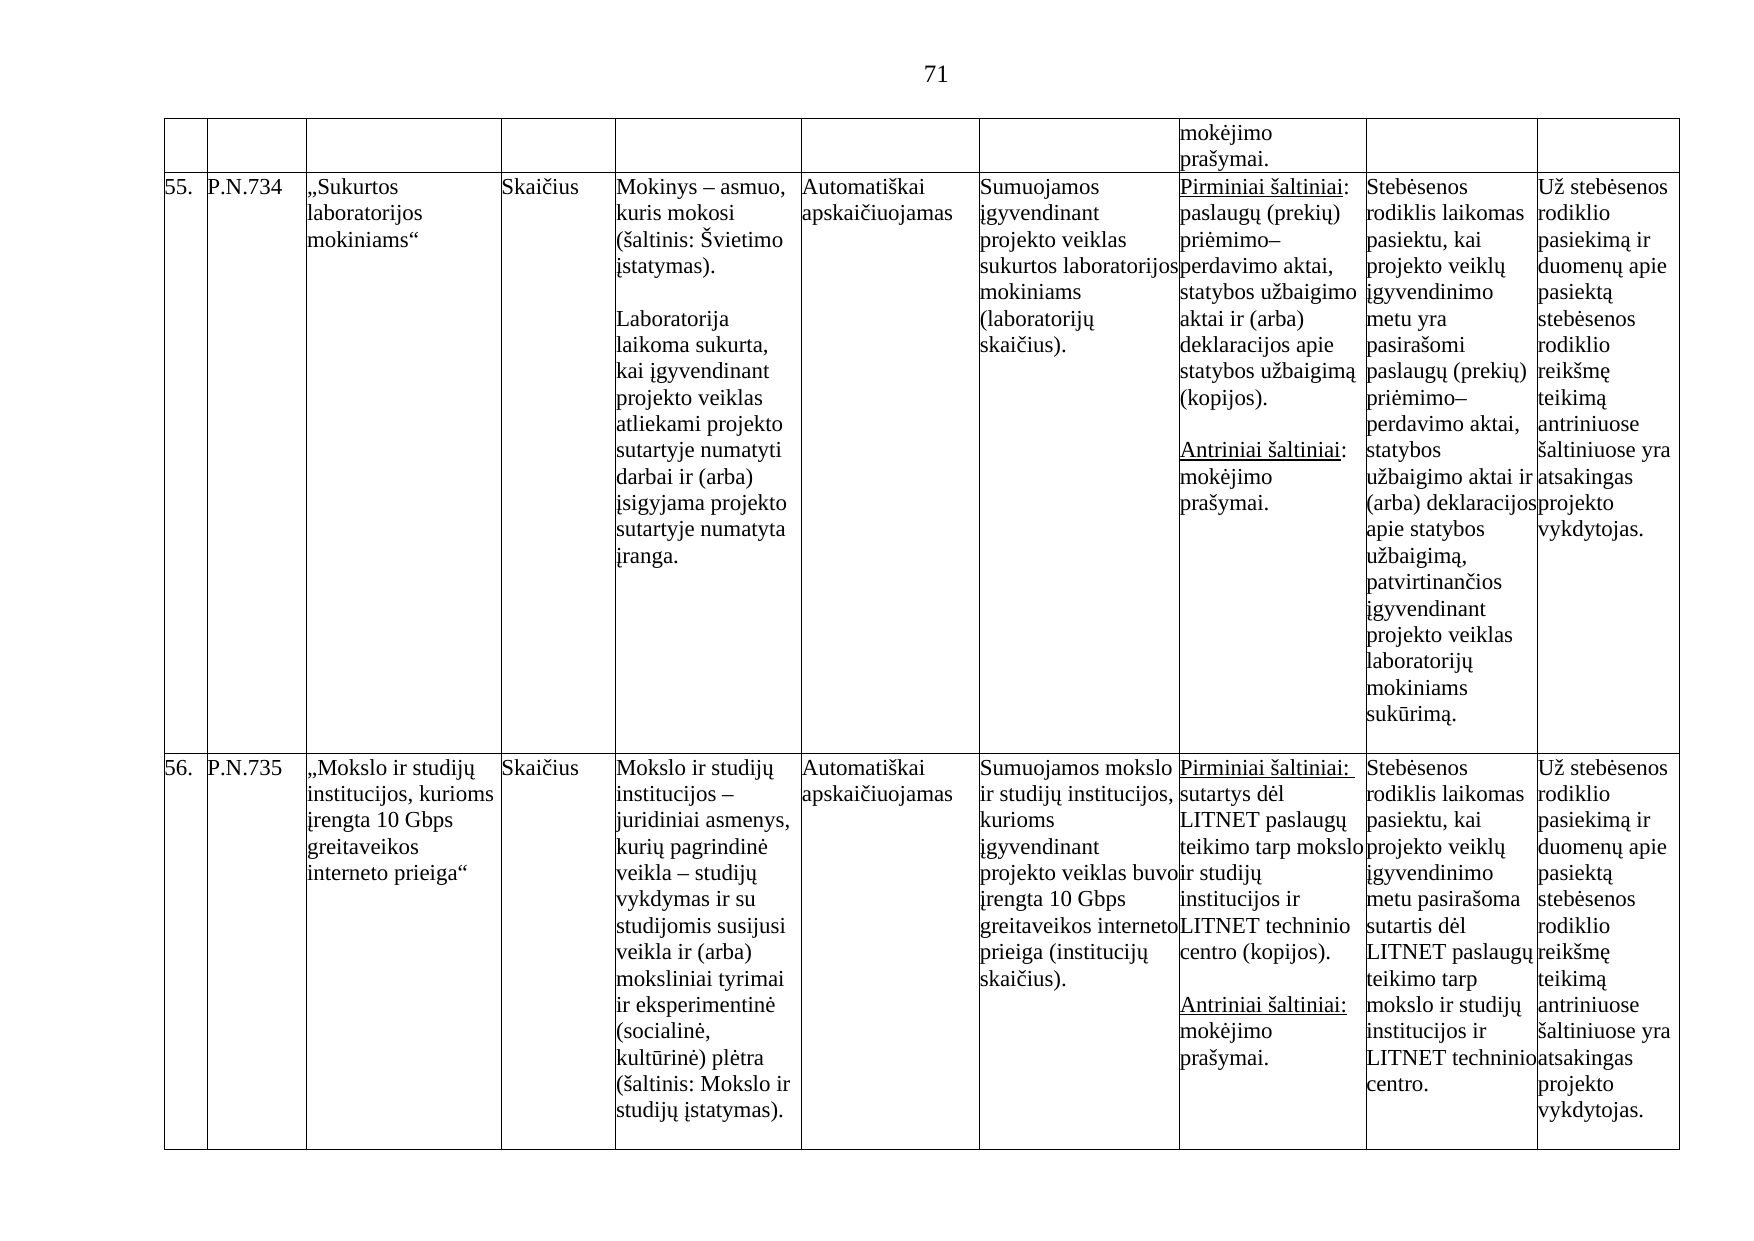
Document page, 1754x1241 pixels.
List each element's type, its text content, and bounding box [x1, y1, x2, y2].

table_cell [165, 119, 207, 172]
table_cell Pirminiai šaltiniai: sutartys dėl LITNET paslaugų teikimo tarp mokslo ir studijų institucijos ir LITNET techninio centro (kopijos). Antriniai šaltiniai: mokėjimo prašymai. [1180, 754, 1366, 1149]
table_cell 56. [165, 754, 207, 1149]
table_cell „Sukurtos laboratorijos mokiniams“ [307, 173, 501, 753]
table_cell [307, 119, 501, 172]
table_cell P.N.734 [208, 173, 306, 753]
table_cell Skaičius [502, 754, 615, 1149]
table_cell [1367, 119, 1537, 172]
table_cell [1538, 119, 1679, 172]
table_cell Sumuojamos įgyvendinant projekto veiklas sukurtos laboratorijos mokiniams (laboratorijų skaičius). [980, 173, 1179, 753]
table_cell Stebėsenos rodiklis laikomas pasiektu, kai projekto veiklų įgyvendinimo metu yra pasirašomi paslaugų (prekių) priėmimo–perdavimo aktai, statybos užbaigimo aktai ir (arba) deklaracijos apie statybos užbaigimą, patvirtinančios įgyvendinant projekto veiklas laboratorijų mokiniams sukūrimą. [1367, 173, 1537, 753]
table_cell [502, 119, 615, 172]
table_cell Stebėsenos rodiklis laikomas pasiektu, kai projekto veiklų įgyvendinimo metu pasirašoma sutartis dėl LITNET paslaugų teikimo tarp mokslo ir studijų institucijos ir LITNET techninio centro. [1367, 754, 1537, 1149]
table_cell 55. [165, 173, 207, 753]
table_cell Už stebėsenos rodiklio pasiekimą ir duomenų apie pasiektą stebėsenos rodiklio reikšmę teikimą antriniuose šaltiniuose yra atsakingas projekto vykdytojas. [1538, 754, 1679, 1149]
table_cell Už stebėsenos rodiklio pasiekimą ir duomenų apie pasiektą stebėsenos rodiklio reikšmę teikimą antriniuose šaltiniuose yra atsakingas projekto vykdytojas. [1538, 173, 1679, 753]
table_cell „Mokslo ir studijų institucijos, kurioms įrengta 10 Gbps greitaveikos interneto prieiga“ [307, 754, 501, 1149]
table_cell P.N.735 [208, 754, 306, 1149]
table_cell Sumuojamos mokslo ir studijų institucijos, kurioms įgyvendinant projekto veiklas buvo įrengta 10 Gbps greitaveikos interneto prieiga (institucijų skaičius). [980, 754, 1179, 1149]
table_cell mokėjimo prašymai. [1180, 119, 1366, 172]
table_cell Pirminiai šaltiniai: paslaugų (prekių) priėmimo–perdavimo aktai, statybos užbaigimo aktai ir (arba) deklaracijos apie statybos užbaigimą (kopijos). Antriniai šaltiniai: mokėjimo prašymai. [1180, 173, 1366, 753]
table_cell Mokinys – asmuo, kuris mokosi (šaltinis: Švietimo įstatymas). Laboratorija laikoma sukurta, kai įgyvendinant projekto veiklas atliekami projekto sutartyje numatyti darbai ir (arba) įsigyjama projekto sutartyje numatyta įranga. [616, 173, 801, 753]
table_cell [616, 119, 801, 172]
table_cell Automatiškai apskaičiuojamas [802, 754, 979, 1149]
table_cell Automatiškai apskaičiuojamas [802, 173, 979, 753]
table_cell [802, 119, 979, 172]
table_cell Mokslo ir studijų institucijos – juridiniai asmenys, kurių pagrindinė veikla – studijų vykdymas ir su studijomis susijusi veikla ir (arba) moksliniai tyrimai ir eksperimentinė (socialinė, kultūrinė) plėtra (šaltinis: Mokslo ir studijų įstatymas). [616, 754, 801, 1149]
table_cell [980, 119, 1179, 172]
table_cell [208, 119, 306, 172]
table_cell Skaičius [502, 173, 615, 753]
